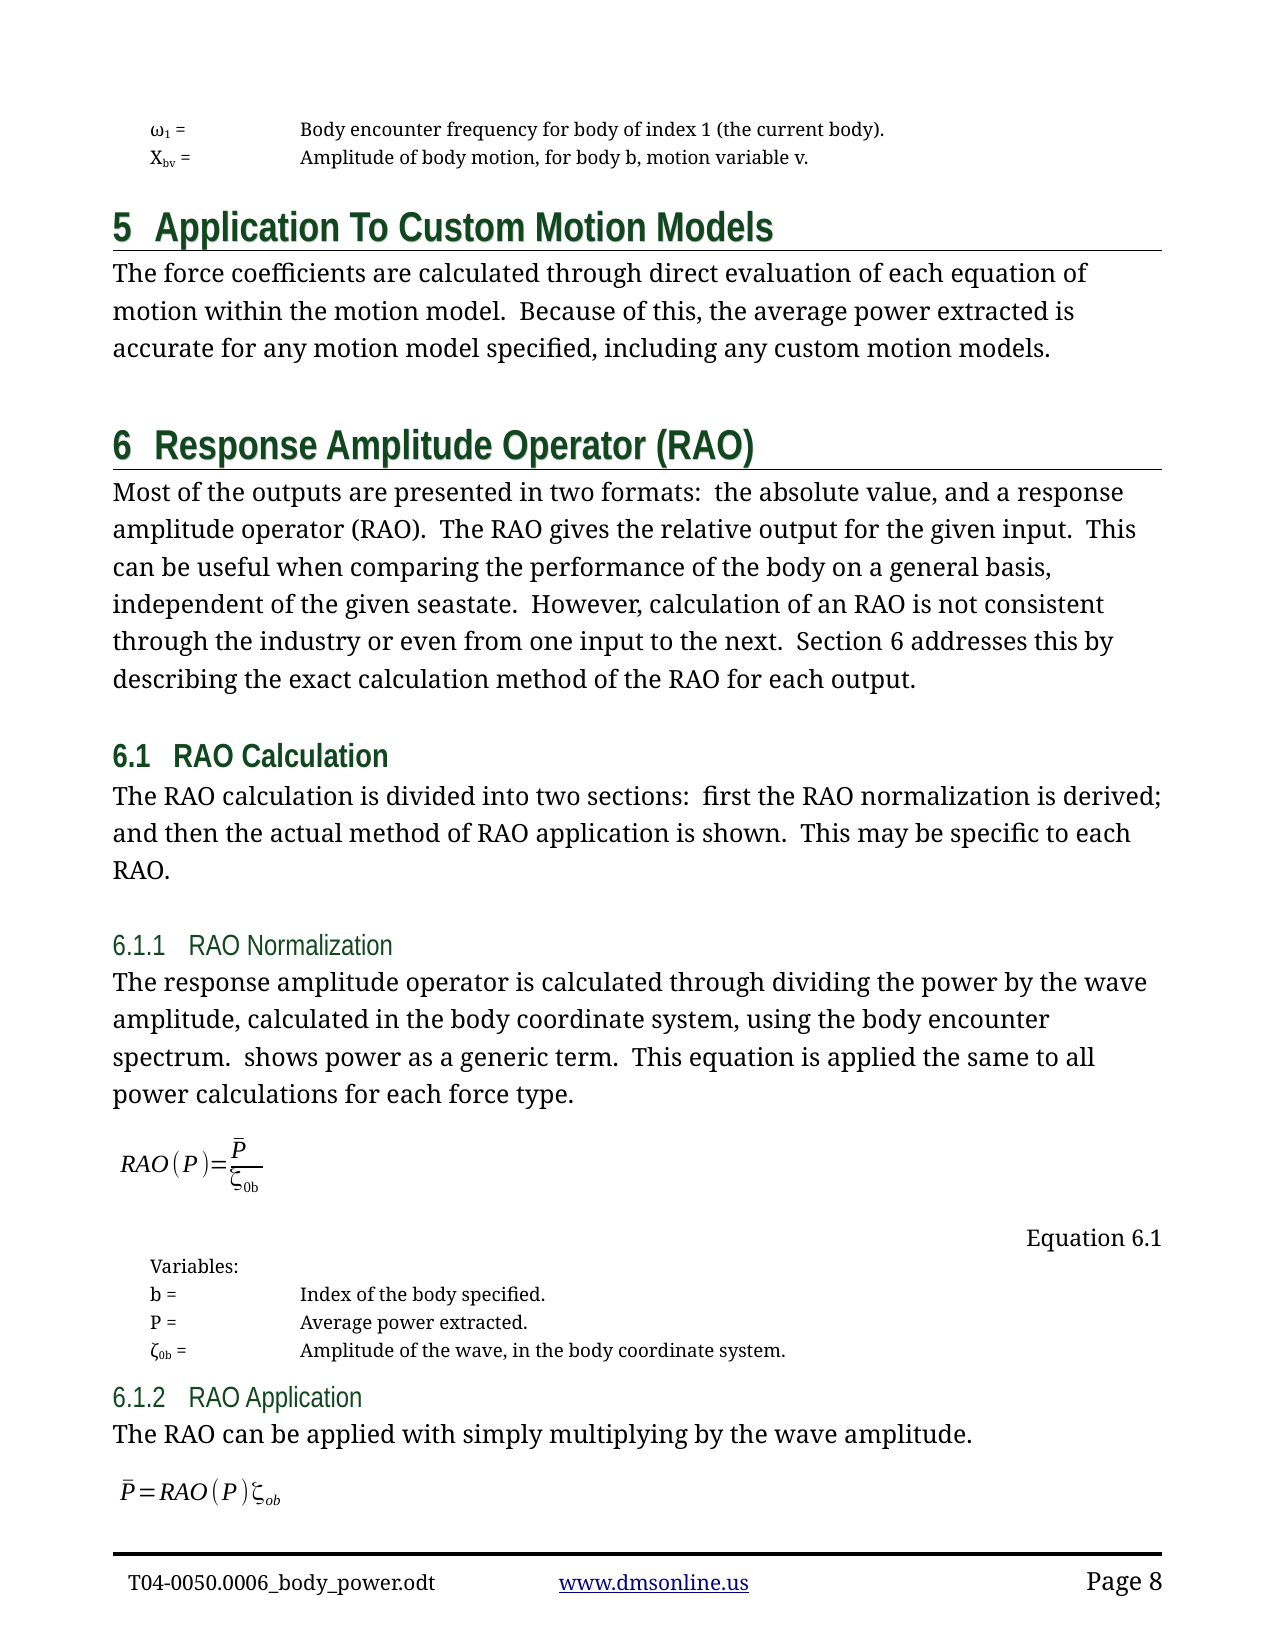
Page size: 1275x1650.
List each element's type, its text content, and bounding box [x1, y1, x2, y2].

subtitle Response Amplitude Operator (RAO) [112, 421, 1162, 470]
text Variables: [150, 1253, 1162, 1279]
text Equation 6.1 [112, 1222, 1162, 1253]
text The RAO can be applied with simply multiplying by the wave amplitude. [112, 1417, 1162, 1451]
text The RAO calculation is divided into two sections: first the RAO normalization is derived; and then the actual method of RAO application is shown. This may be specific to each RAO. [112, 778, 1162, 887]
text Xbv = Amplitude of body motion, for body b, motion variable v. [150, 144, 1162, 170]
text b = Index of the body specified. [150, 1281, 1162, 1307]
text Most of the outputs are presented in two formats: the absolute value, and a response amplitude operator (RAO). The RAO gives the relative output for the given input. This can be useful when comparing the performance of the body on a general basis, independent of the given seastate. However, calculation of an RAO is not consistent through the industry or even from one input to the next. Section 6 addresses this by describing the exact calculation method of the RAO for each output. [112, 474, 1162, 695]
text ω1 = Body encounter frequency for body of index 1 (the current body). [150, 117, 1162, 142]
subtitle RAO Calculation [112, 736, 1162, 774]
text ζ0b = Amplitude of the wave, in the body coordinate system. [150, 1337, 1162, 1363]
subtitle Application to Custom Motion Models [112, 203, 1162, 251]
text The response amplitude operator is calculated through dividing the power by the wave amplitude, calculated in the body coordinate system, using the body encounter spectrum. shows power as a generic term. This equation is applied the same to all power calculations for each force type. [112, 965, 1162, 1111]
text P = Average power extracted. [150, 1309, 1162, 1335]
subtitle RAO Normalization [112, 928, 1162, 961]
subtitle RAO Application [112, 1380, 1162, 1414]
text The force coefficients are calculated through direct evaluation of each equation of motion within the motion model. Because of this, the average power extracted is accurate for any motion model specified, including any custom motion models. [112, 256, 1162, 365]
